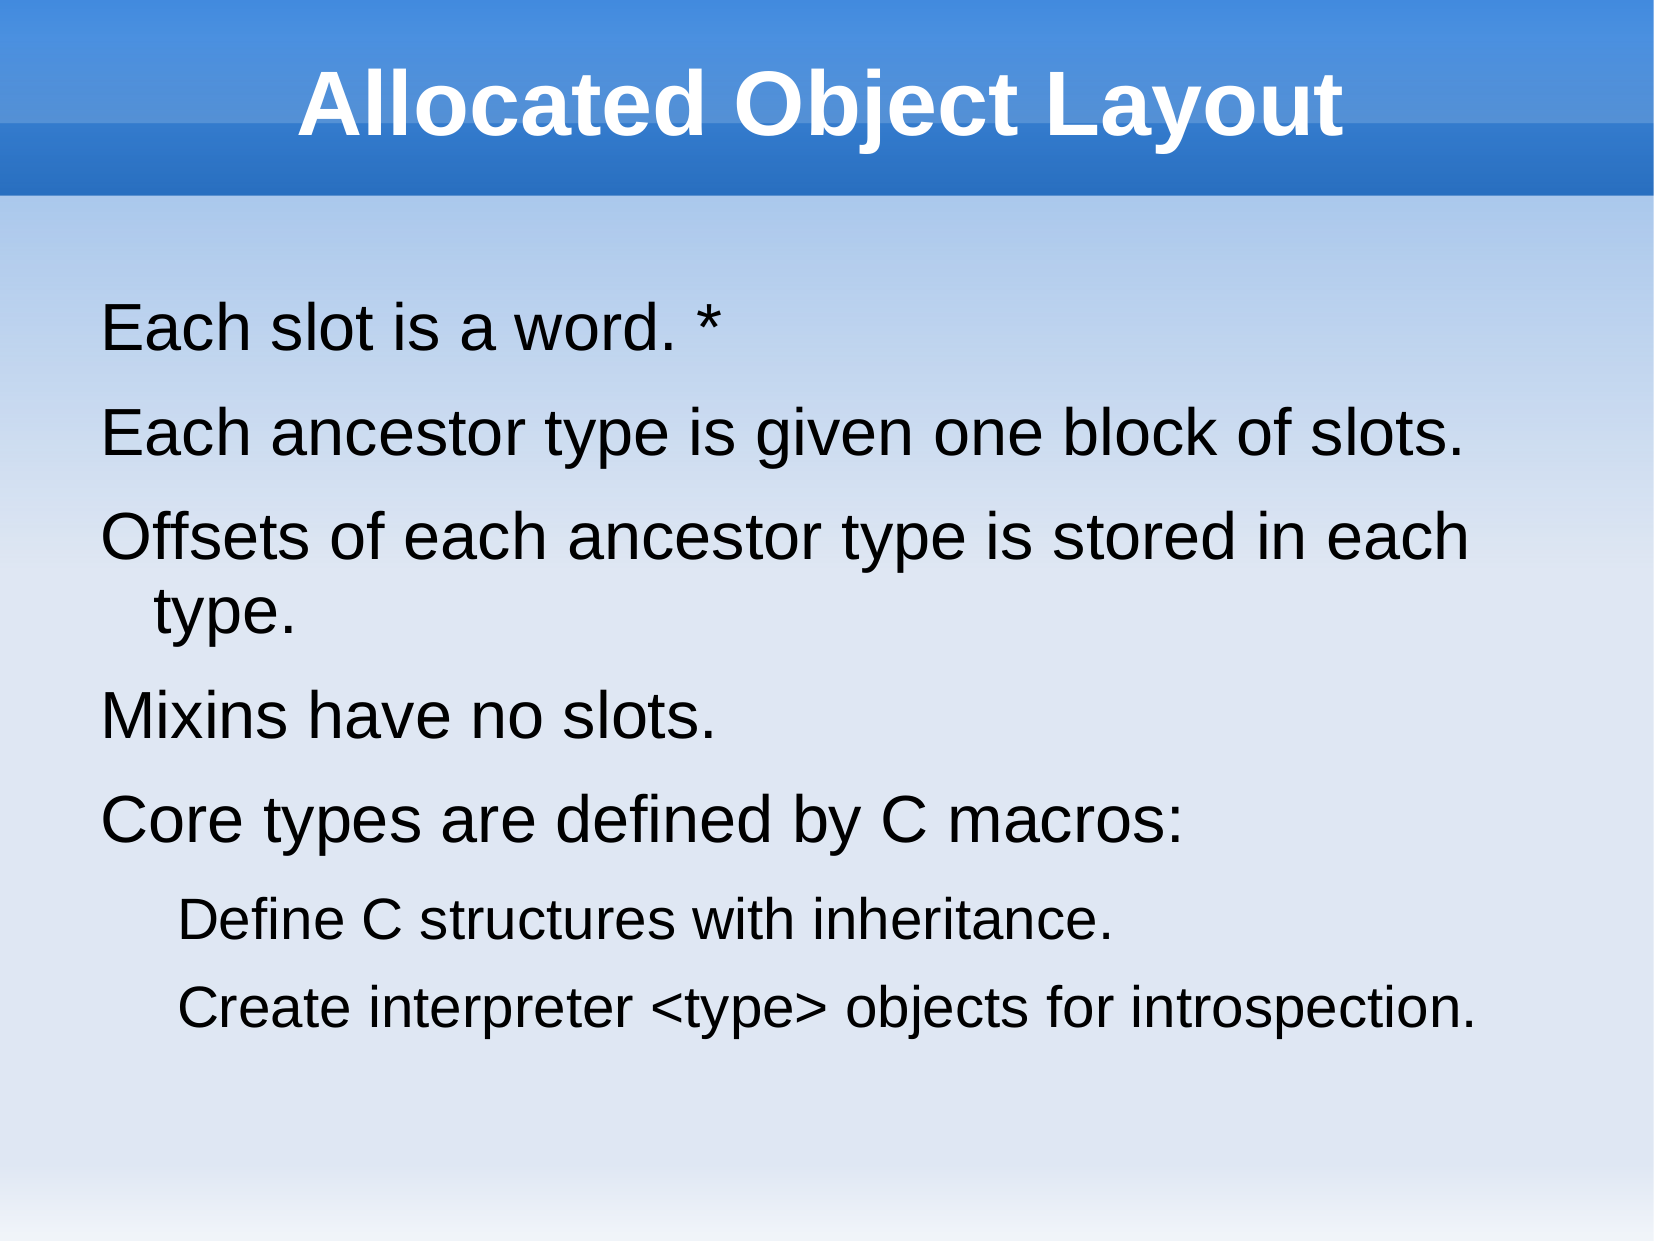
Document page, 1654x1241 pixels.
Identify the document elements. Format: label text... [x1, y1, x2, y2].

picture [0, 0, 1654, 1241]
list Each slot is a word. * Each ancestor type is given one block of slots. Offsets of each ancestor type is stored in each type. Mixins have no slots. Core types are defined by C macros: Define C structures with inheritance. Create interpreter <type> objects for introspection. [82, 290, 1571, 1109]
title Allocated Object Layout [76, 0, 1565, 208]
